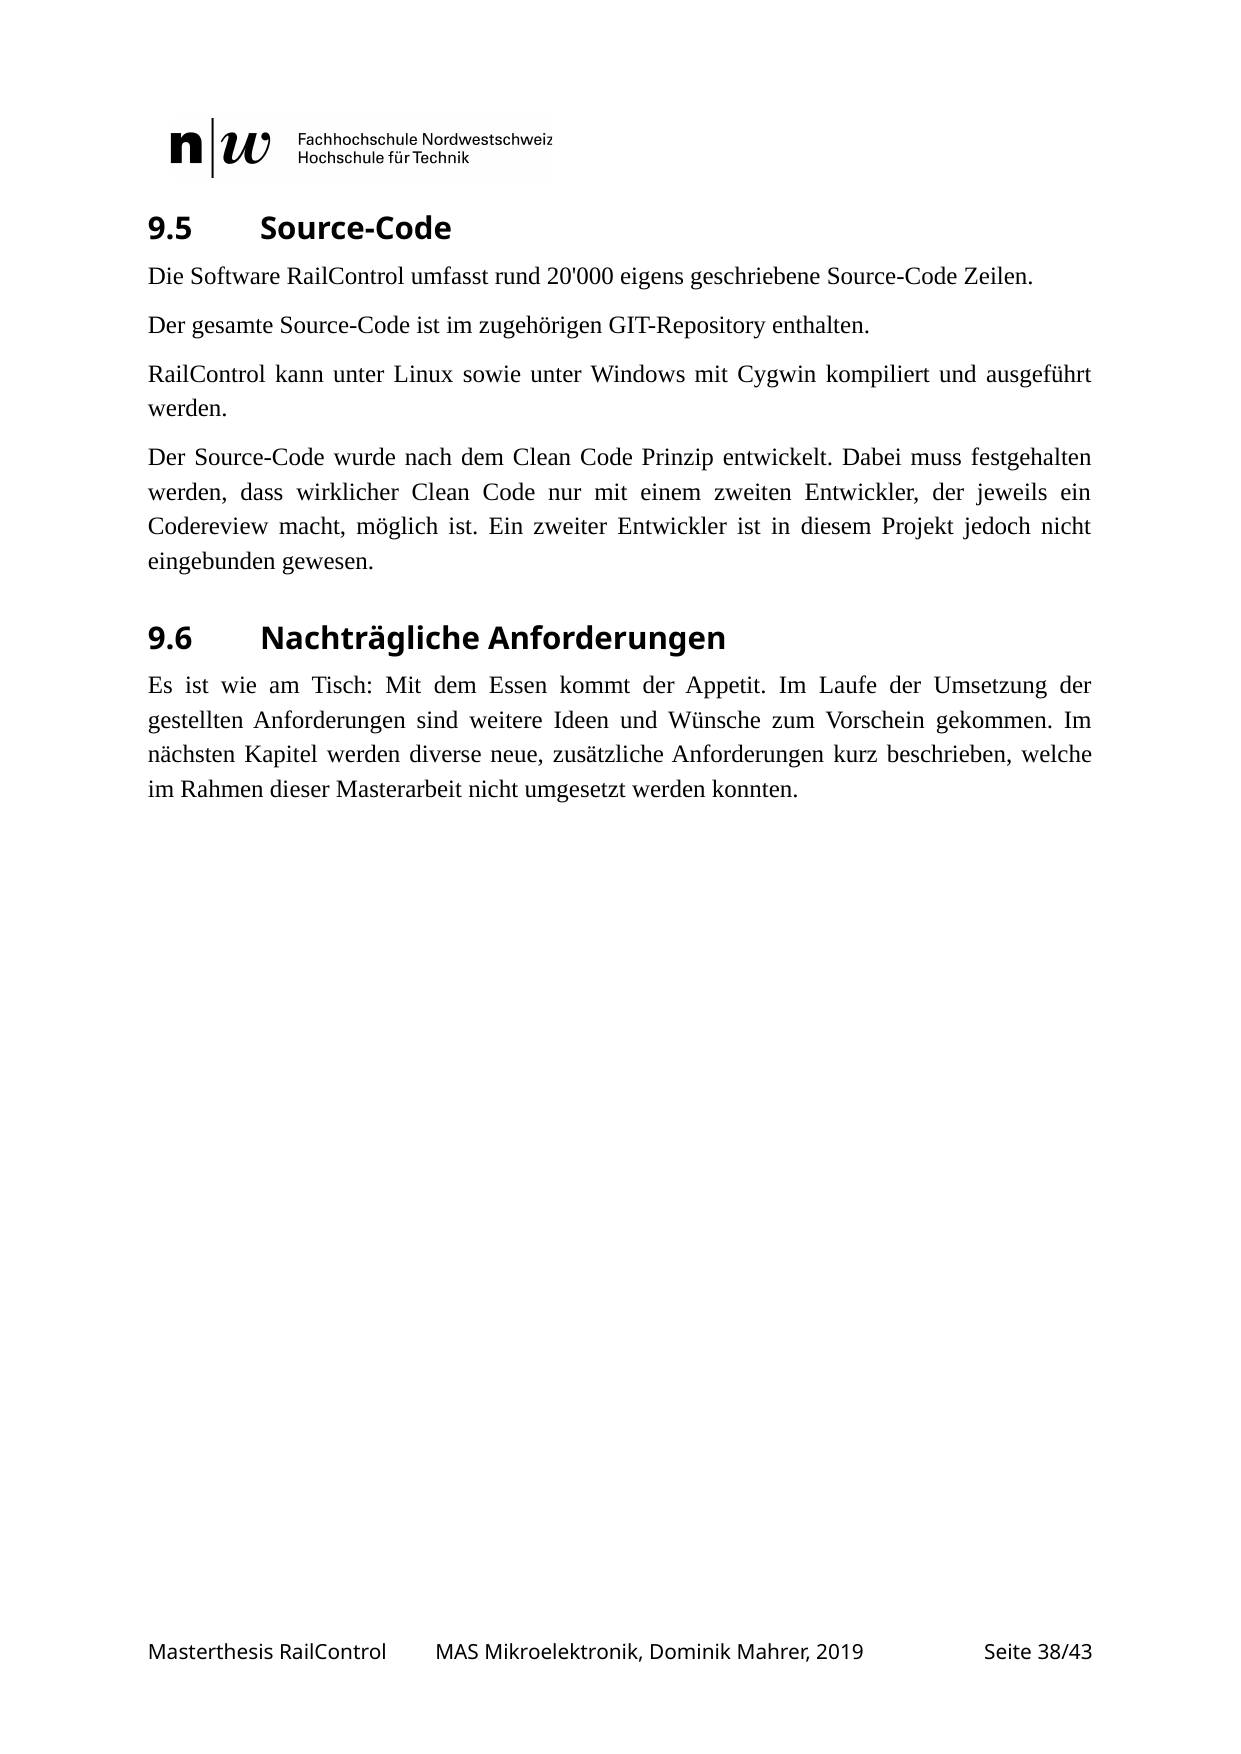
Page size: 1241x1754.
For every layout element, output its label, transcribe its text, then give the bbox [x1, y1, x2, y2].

text Die Software RailControl umfasst rund 20'000 eigens geschriebene Source-Code Zeilen. [148, 261, 1093, 289]
text Der Source-Code wurde nach dem Clean Code Prinzip entwickelt. Dabei muss festgehalten werden, dass wirklicher Clean Code nur mit einem zweiten Entwickler, der jeweils ein Codereview macht, möglich ist. Ein zweiter Entwickler ist in diesem Projekt jedoch nicht eingebunden gewesen. [148, 442, 1093, 574]
subtitle Nachträgliche Anforderungen [148, 616, 1093, 658]
text Der gesamte Source-Code ist im zugehörigen GIT-Repository enthalten. [148, 310, 1093, 338]
text RailControl kann unter Linux sowie unter Windows mit Cygwin kompiliert und ausgeführt werden. [148, 359, 1093, 422]
picture [170, 118, 553, 178]
subtitle Source-Code [148, 206, 1093, 248]
text Es ist wie am Tisch: Mit dem Essen kommt der Appetit. Im Laufe der Umsetzung der gestellten Anforderungen sind weitere Ideen und Wünsche zum Vorschein gekommen. Im nächsten Kapitel werden diverse neue, zusätzliche Anforderungen kurz beschrieben, welche im Rahmen dieser Masterarbeit nicht umgesetzt werden konnten. [148, 671, 1093, 803]
